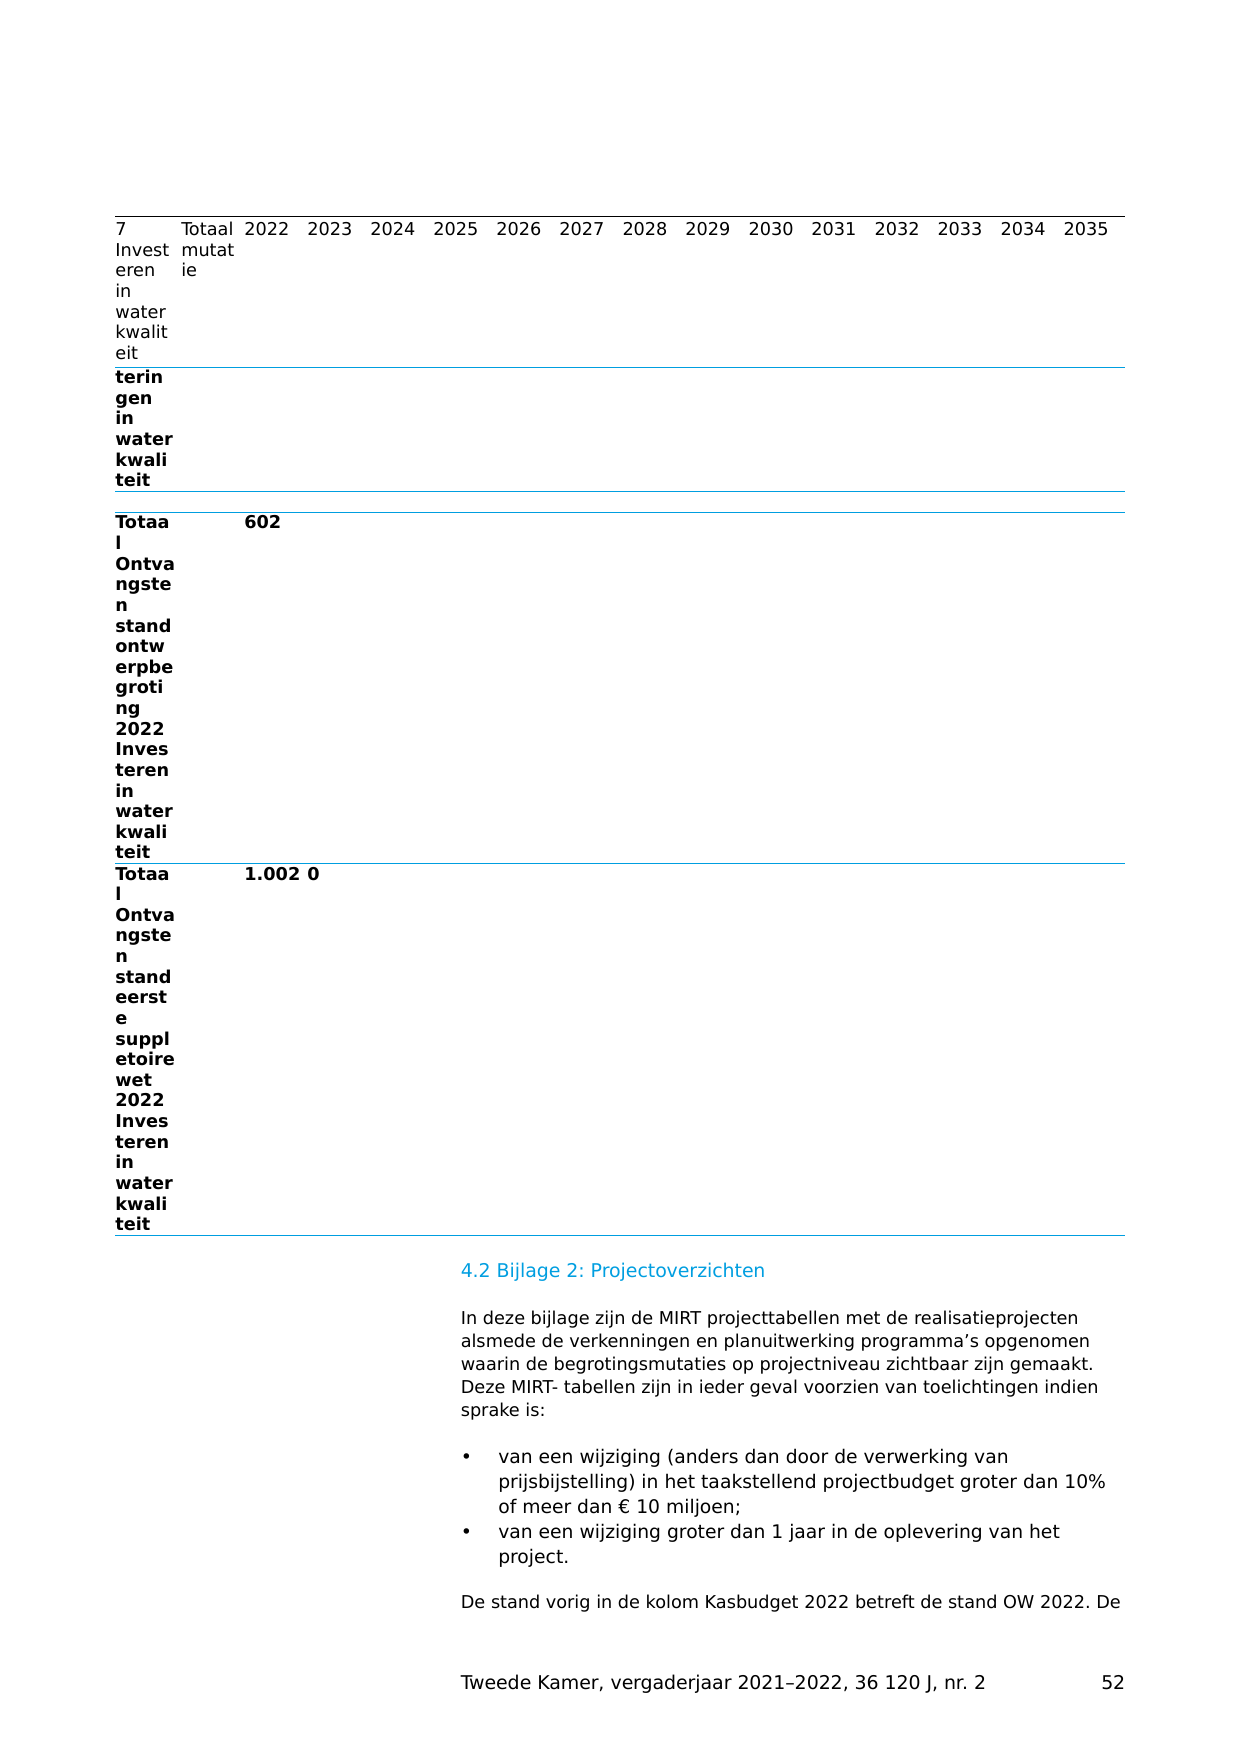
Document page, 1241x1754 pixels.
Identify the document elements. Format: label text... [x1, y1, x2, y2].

table_cell teringen in waterkwaliteit [115, 368, 178, 491]
table_cell [871, 513, 934, 863]
table_cell 2035 [1060, 217, 1125, 366]
table_cell [367, 492, 430, 512]
table_cell [115, 492, 178, 512]
table_cell [178, 513, 241, 863]
table_cell [682, 368, 745, 491]
table_cell [934, 864, 997, 1235]
table_cell 2022 [241, 217, 304, 366]
table_cell 7 Investeren in waterkwaliteit [115, 217, 178, 366]
table_cell [1060, 864, 1125, 1235]
table_cell [430, 864, 493, 1235]
list van een wijziging (anders dan door de verwerking van prijsbijstelling) in het taakstellend projectbudget groter dan 10% of meer dan € 10 miljoen; [461, 1443, 1125, 1518]
table_cell 2028 [619, 217, 682, 366]
table_cell Totaal Ontvangsten stand eerste suppletoire wet 2022 Investeren in waterkwaliteit [115, 864, 178, 1235]
table_cell [619, 864, 682, 1235]
table_cell [808, 864, 871, 1235]
table_cell [241, 368, 304, 491]
table_cell [1060, 492, 1125, 512]
table_cell [367, 368, 430, 491]
table_cell [745, 513, 808, 863]
table_cell [871, 864, 934, 1235]
table_cell [871, 368, 934, 491]
table_cell [682, 864, 745, 1235]
table_cell [1060, 368, 1125, 491]
table_cell [934, 492, 997, 512]
table_cell [998, 368, 1060, 491]
table_cell [178, 864, 241, 1235]
table_cell 2033 [934, 217, 997, 366]
table_cell [178, 492, 241, 512]
text De stand vorig in de kolom Kasbudget 2022 betreft de stand OW 2022. De [461, 1590, 1125, 1613]
table_cell [745, 492, 808, 512]
table_cell 1.002 [241, 864, 304, 1235]
table_cell [241, 492, 304, 512]
table_cell [556, 492, 619, 512]
table_cell [808, 513, 871, 863]
table_cell 2032 [871, 217, 934, 366]
table_cell [556, 513, 619, 863]
table_cell 2030 [745, 217, 808, 366]
table_cell [430, 513, 493, 863]
table_cell 2029 [682, 217, 745, 366]
table_cell [493, 513, 556, 863]
table_cell [556, 368, 619, 491]
table_cell 2024 [367, 217, 430, 366]
table_cell [493, 864, 556, 1235]
table_cell Totaal mutatie [178, 217, 241, 366]
table_cell [871, 492, 934, 512]
table_cell [556, 864, 619, 1235]
table_cell [682, 492, 745, 512]
table_cell [745, 368, 808, 491]
table_cell [934, 513, 997, 863]
table_cell Totaal Ontvangsten stand ontwerpbegroting 2022 Investeren in waterkwaliteit [115, 513, 178, 863]
text In deze bijlage zijn de MIRT projecttabellen met de realisatieprojecten alsmede de verkenningen en planuitwerking programma’s opgenomen waarin de begrotingsmutaties op projectniveau zichtbaar zijn gemaakt. Deze MIRT- tabellen zijn in ieder geval voorzien van toelichtingen indien sprake is: [461, 1306, 1125, 1421]
table_cell [304, 513, 367, 863]
table_cell [998, 492, 1060, 512]
table_cell 602 [241, 513, 304, 863]
table_cell [493, 492, 556, 512]
table_cell 2025 [430, 217, 493, 366]
table_cell [682, 513, 745, 863]
table_header Tabel 17 Artikel 7 Investeren in waterkwaliteit [115, 191, 1125, 216]
table_cell 0 [304, 864, 367, 1235]
table_cell [367, 513, 430, 863]
table_cell 2023 [304, 217, 367, 366]
table_cell [998, 864, 1060, 1235]
table_cell [304, 492, 367, 512]
table_cell [178, 368, 241, 491]
table_cell [934, 368, 997, 491]
table_cell [430, 492, 493, 512]
table_cell [745, 864, 808, 1235]
table_cell [304, 368, 367, 491]
table_cell 2026 [493, 217, 556, 366]
table_cell [619, 513, 682, 863]
table_cell 2027 [556, 217, 619, 366]
table_cell [808, 368, 871, 491]
table_cell [808, 492, 871, 512]
table_cell [619, 368, 682, 491]
table_cell [430, 368, 493, 491]
table_cell [998, 513, 1060, 863]
title 4.2 Bijlage 2: Projectoverzichten [461, 1260, 1125, 1282]
table_cell [493, 368, 556, 491]
list van een wijziging groter dan 1 jaar in de oplevering van het project. [461, 1518, 1125, 1568]
table_cell [367, 864, 430, 1235]
table_cell [1060, 513, 1125, 863]
table_cell 2031 [808, 217, 871, 366]
table_cell 2034 [998, 217, 1060, 366]
table_cell [619, 492, 682, 512]
